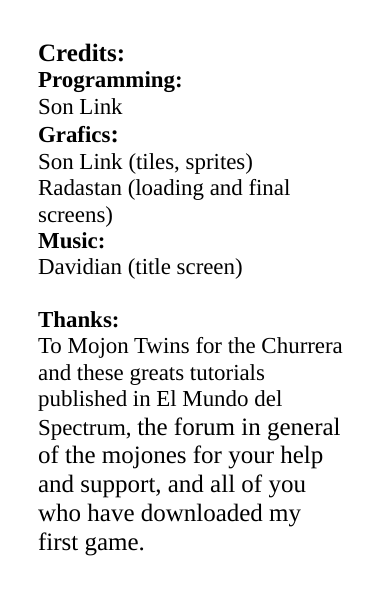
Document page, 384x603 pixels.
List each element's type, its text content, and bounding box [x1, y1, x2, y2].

text Son Link (tiles, sprites) [38, 148, 346, 174]
text Davidian (title screen) [38, 253, 346, 280]
text Thanks: [38, 306, 346, 332]
text Programming: [38, 67, 346, 93]
text Radastan (loading and final screens) [38, 174, 346, 227]
text Grafics: [38, 119, 346, 148]
text Credits: [38, 38, 346, 67]
text Music: [38, 227, 346, 253]
text Son Link [38, 93, 346, 119]
text To Mojon Twins for the Churrera and these greats tutorials published in El Mundo del Spectrum, the forum in general of the mojones for your help and support, and all of you who have downloaded my first game. [38, 332, 346, 555]
